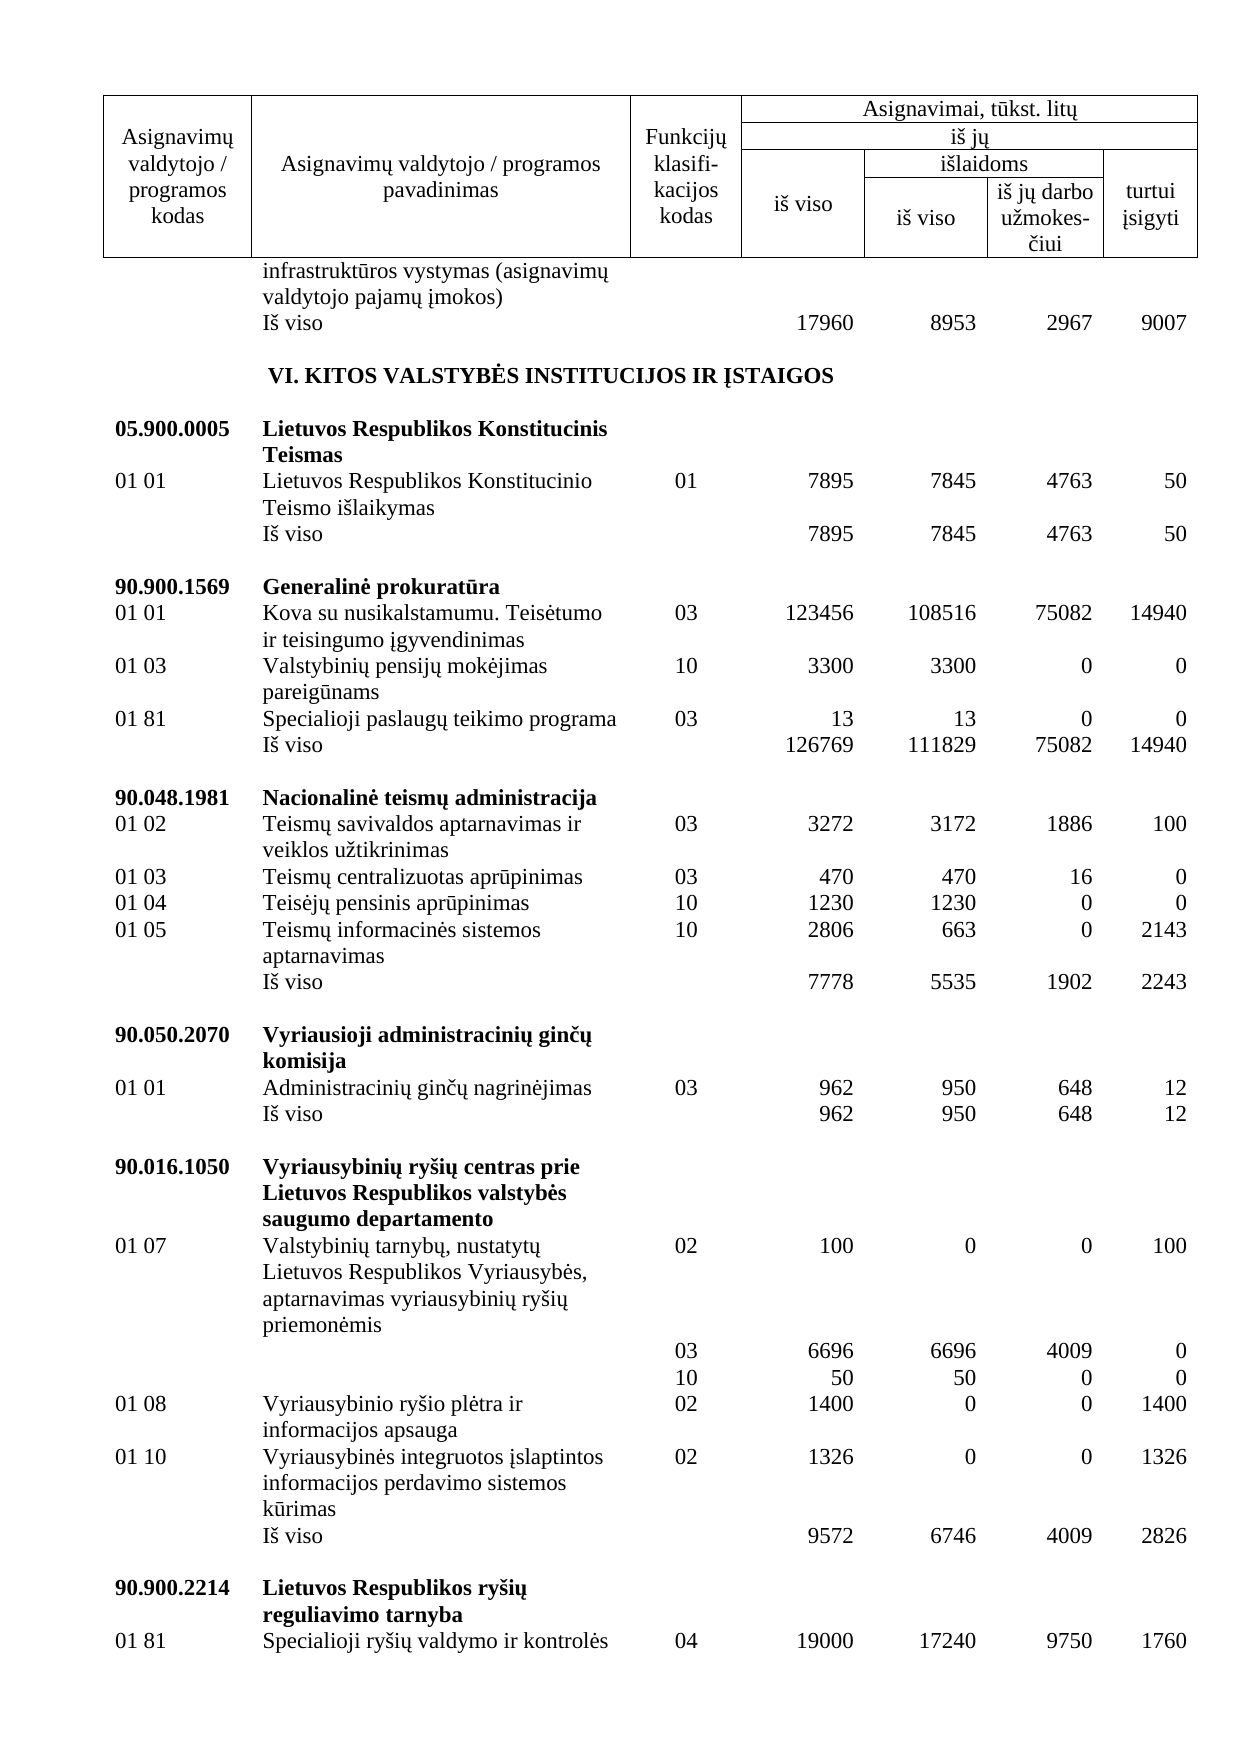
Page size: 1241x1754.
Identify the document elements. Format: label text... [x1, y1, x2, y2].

table_header Asignavimų valdytojo / programos pavadinimas [252, 96, 630, 257]
table_cell 01 08 [104, 1390, 251, 1443]
table_cell 2143 [1104, 916, 1198, 968]
table_cell [742, 758, 864, 784]
table_cell 10 [630, 889, 742, 916]
table_cell iš jų darbo užmokes-čiui [988, 178, 1103, 257]
table_cell 2967 [987, 310, 1103, 336]
table_cell [987, 547, 1103, 573]
table_cell 9750 [987, 1627, 1103, 1653]
table_cell 1326 [1104, 1443, 1198, 1522]
table_cell [865, 758, 987, 784]
table_cell [630, 258, 742, 309]
table_cell [630, 731, 742, 757]
table_cell [865, 336, 987, 362]
table_cell 0 [987, 1443, 1103, 1522]
table_cell 100 [1104, 1232, 1198, 1337]
table_cell 9007 [1104, 310, 1198, 336]
table_cell 13 [742, 705, 864, 731]
table_header Asignavimai, tūkst. litų [742, 96, 1197, 122]
table_cell Valstybinių pensijų mokėjimas pareigūnams [251, 652, 630, 705]
table_cell [630, 336, 742, 362]
table_cell 470 [742, 863, 864, 889]
table_cell 123456 [742, 599, 864, 652]
table_cell 03 [630, 1337, 742, 1364]
table_cell [630, 547, 742, 573]
table_cell 2243 [1104, 968, 1198, 995]
table_cell 470 [865, 863, 987, 889]
table_cell [987, 1153, 1103, 1232]
table_cell [104, 995, 251, 1021]
table_cell [251, 1364, 630, 1390]
table_cell 0 [1104, 1337, 1198, 1364]
table_cell 4009 [987, 1337, 1103, 1364]
table_cell 90.048.1981 [104, 784, 251, 810]
table_cell 3172 [865, 810, 987, 863]
table_cell 1230 [865, 889, 987, 916]
table_cell 9572 [742, 1522, 864, 1548]
table_cell 01 01 [104, 599, 251, 652]
table_cell 2806 [742, 916, 864, 968]
table_cell [251, 758, 630, 784]
table_cell [742, 1548, 864, 1574]
table_cell [630, 310, 742, 336]
table_cell [865, 1126, 987, 1153]
table_cell 7895 [742, 520, 864, 547]
table_cell 4763 [987, 520, 1103, 547]
table_cell 50 [1104, 468, 1198, 520]
table_cell 0 [1104, 1364, 1198, 1390]
table_cell [630, 1575, 742, 1627]
table_cell [104, 310, 251, 336]
table_cell Iš viso [251, 310, 630, 336]
table_cell [630, 389, 742, 468]
table_cell 01 81 [104, 1627, 251, 1653]
table_cell 90.900.1569 [104, 573, 251, 599]
table_header Asignavimų valdytojo / programos kodas [104, 96, 251, 257]
table_cell VI. KITOS VALSTYBĖS INSTITUCIJOS IR ĮSTAIGOS [104, 362, 1198, 388]
table_cell Lietuvos Respublikos Konstitucinio Teismo išlaikymas [251, 468, 630, 520]
table_cell [104, 258, 251, 309]
table_cell [1104, 389, 1198, 468]
table_cell 0 [1104, 652, 1198, 705]
table_cell 1760 [1104, 1627, 1198, 1653]
table_cell [104, 1364, 251, 1390]
table_cell 17960 [742, 310, 864, 336]
table_cell [104, 731, 251, 757]
table_cell [104, 520, 251, 547]
table_cell [104, 1100, 251, 1126]
table_cell [251, 336, 630, 362]
table_cell 1230 [742, 889, 864, 916]
table_cell [1104, 1021, 1198, 1074]
table_cell [987, 389, 1103, 468]
table_cell Specialioji ryšių valdymo ir kontrolės [251, 1627, 630, 1653]
table_cell [104, 968, 251, 995]
table_cell [742, 258, 864, 309]
table_cell [104, 547, 251, 573]
table_cell Valstybinių tarnybų, nustatytų Lietuvos Respublikos Vyriausybės, aptarnavimas vyriausybinių ryšių priemonėmis [251, 1232, 630, 1337]
table_cell 0 [987, 652, 1103, 705]
table_cell Lietuvos Respublikos ryšių reguliavimo tarnyba [251, 1575, 630, 1627]
table_cell turtui įsigyti [1104, 150, 1197, 257]
table_cell [1104, 1548, 1198, 1574]
table_cell [987, 1548, 1103, 1574]
table_cell 663 [865, 916, 987, 968]
table_cell 03 [630, 863, 742, 889]
table_cell [987, 995, 1103, 1021]
table_cell 0 [987, 705, 1103, 731]
table_cell [987, 573, 1103, 599]
table_cell 1886 [987, 810, 1103, 863]
table_cell [865, 1575, 987, 1627]
table_cell Iš viso [251, 968, 630, 995]
table_cell [251, 995, 630, 1021]
table_cell 12 [1104, 1074, 1198, 1100]
table_cell [987, 1126, 1103, 1153]
table_cell [1104, 573, 1198, 599]
table_cell 1326 [742, 1443, 864, 1522]
table_cell 3300 [865, 652, 987, 705]
table_cell 12 [1104, 1100, 1198, 1126]
table_cell infrastruktūros vystymas (asignavimų valdytojo pajamų įmokos) [251, 258, 630, 309]
table_cell [1104, 547, 1198, 573]
table_cell Vyriausybinių ryšių centras prie Lietuvos Respublikos valstybės saugumo departamento [251, 1153, 630, 1232]
table_cell [742, 1126, 864, 1153]
table_cell 75082 [987, 599, 1103, 652]
table_cell [742, 573, 864, 599]
table_cell 0 [1104, 705, 1198, 731]
table_cell 648 [987, 1100, 1103, 1126]
table_cell 14940 [1104, 731, 1198, 757]
table_cell Teisėjų pensinis aprūpinimas [251, 889, 630, 916]
table_cell [1104, 258, 1198, 309]
table_cell [1104, 784, 1198, 810]
table_cell 0 [987, 889, 1103, 916]
table_cell [630, 968, 742, 995]
table_cell iš viso [865, 178, 987, 257]
table_cell 01 07 [104, 1232, 251, 1337]
table_cell 5535 [865, 968, 987, 995]
table_cell Kova su nusikalstamumu. Teisėtumo ir teisingumo įgyvendinimas [251, 599, 630, 652]
table_cell [742, 547, 864, 573]
table_cell [987, 258, 1103, 309]
table_cell 50 [865, 1364, 987, 1390]
table_cell [1104, 995, 1198, 1021]
table_cell 01 01 [104, 1074, 251, 1100]
table_cell 4009 [987, 1522, 1103, 1548]
table_cell 02 [630, 1390, 742, 1443]
table_cell [630, 1126, 742, 1153]
table_cell 01 04 [104, 889, 251, 916]
table_cell 01 81 [104, 705, 251, 731]
table_cell 01 02 [104, 810, 251, 863]
table_cell [865, 258, 987, 309]
table_cell 01 10 [104, 1443, 251, 1522]
table_cell [865, 573, 987, 599]
table_cell [865, 1548, 987, 1574]
table_cell 1902 [987, 968, 1103, 995]
table_cell 0 [987, 1364, 1103, 1390]
table_cell 01 03 [104, 863, 251, 889]
table_cell 0 [865, 1443, 987, 1522]
table_cell Generalinė prokuratūra [251, 573, 630, 599]
table_cell Teismų centralizuotas aprūpinimas [251, 863, 630, 889]
table_cell 4763 [987, 468, 1103, 520]
table_cell 10 [630, 1364, 742, 1390]
table_cell 03 [630, 810, 742, 863]
table_cell 6696 [865, 1337, 987, 1364]
table_cell [742, 995, 864, 1021]
table_cell 0 [1104, 863, 1198, 889]
table_cell 01 01 [104, 468, 251, 520]
table_cell [630, 995, 742, 1021]
table_cell 7895 [742, 468, 864, 520]
table_cell [742, 784, 864, 810]
table_cell išlaidoms [865, 150, 1103, 177]
table_cell [1104, 758, 1198, 784]
table_cell Teismų savivaldos aptarnavimas ir veiklos užtikrinimas [251, 810, 630, 863]
table_cell 50 [1104, 520, 1198, 547]
table_cell 0 [987, 1232, 1103, 1337]
table_cell [630, 520, 742, 547]
table_cell 1400 [742, 1390, 864, 1443]
table_cell Specialioji paslaugų teikimo programa [251, 705, 630, 731]
table_cell Lietuvos Respublikos Konstitucinis Teismas [251, 389, 630, 468]
table_cell 0 [987, 1390, 1103, 1443]
table_cell 0 [1104, 889, 1198, 916]
table_cell [742, 1021, 864, 1074]
table_cell [742, 1153, 864, 1232]
table_cell 10 [630, 916, 742, 968]
table_cell iš viso [742, 150, 864, 257]
table_cell 1400 [1104, 1390, 1198, 1443]
table_cell 100 [1104, 810, 1198, 863]
table_cell 6746 [865, 1522, 987, 1548]
table_cell [742, 336, 864, 362]
table_cell 03 [630, 599, 742, 652]
table_cell 16 [987, 863, 1103, 889]
table_cell [987, 784, 1103, 810]
table_cell [987, 758, 1103, 784]
table_cell iš jų [742, 123, 1197, 149]
table_cell [104, 1548, 251, 1574]
table_cell 03 [630, 1074, 742, 1100]
table_cell Iš viso [251, 731, 630, 757]
table_cell 950 [865, 1074, 987, 1100]
table_cell 6696 [742, 1337, 864, 1364]
table_cell Vyriausybinio ryšio plėtra ir informacijos apsauga [251, 1390, 630, 1443]
table_cell 90.050.2070 [104, 1021, 251, 1074]
table_cell 126769 [742, 731, 864, 757]
table_cell 3300 [742, 652, 864, 705]
table_cell 04 [630, 1627, 742, 1653]
table_cell 0 [987, 916, 1103, 968]
table_cell [251, 547, 630, 573]
table_cell Iš viso [251, 520, 630, 547]
table_cell 01 03 [104, 652, 251, 705]
table_cell [630, 1021, 742, 1074]
table_cell 108516 [865, 599, 987, 652]
table_cell [251, 1126, 630, 1153]
table_cell 2826 [1104, 1522, 1198, 1548]
table_cell 01 [630, 468, 742, 520]
table_cell 50 [742, 1364, 864, 1390]
table_cell 648 [987, 1074, 1103, 1100]
table_cell 962 [742, 1074, 864, 1100]
table_header Funkcijų klasifi- kacijos kodas [631, 96, 741, 257]
table_cell [251, 1548, 630, 1574]
table_cell [1104, 336, 1198, 362]
table_cell Nacionalinė teismų administracija [251, 784, 630, 810]
table_cell 14940 [1104, 599, 1198, 652]
table_cell 8953 [865, 310, 987, 336]
table_cell Iš viso [251, 1522, 630, 1548]
table_cell [742, 1575, 864, 1627]
table_cell [865, 1153, 987, 1232]
table_cell [987, 1575, 1103, 1627]
table_cell [630, 1100, 742, 1126]
table_cell 3272 [742, 810, 864, 863]
table_cell [865, 547, 987, 573]
table_cell [865, 995, 987, 1021]
table_cell Vyriausybinės integruotos įslaptintos informacijos perdavimo sistemos kūrimas [251, 1443, 630, 1522]
table_cell [104, 1522, 251, 1548]
table_cell [865, 1021, 987, 1074]
table_cell 10 [630, 652, 742, 705]
table_cell 111829 [865, 731, 987, 757]
table_cell 0 [865, 1232, 987, 1337]
table_cell 950 [865, 1100, 987, 1126]
table_cell [1104, 1126, 1198, 1153]
table_cell [865, 389, 987, 468]
table_cell [987, 1021, 1103, 1074]
table_cell [987, 336, 1103, 362]
table_cell [865, 784, 987, 810]
table_cell 7778 [742, 968, 864, 995]
table_cell [104, 1126, 251, 1153]
table_cell [630, 1548, 742, 1574]
table_cell 03 [630, 705, 742, 731]
table_cell Iš viso [251, 1100, 630, 1126]
table_cell 0 [865, 1390, 987, 1443]
table_cell 17240 [865, 1627, 987, 1653]
table_cell [104, 758, 251, 784]
table_cell [630, 1153, 742, 1232]
table_cell [1104, 1575, 1198, 1627]
table_cell [630, 758, 742, 784]
table_cell 01 05 [104, 916, 251, 968]
table_cell 02 [630, 1232, 742, 1337]
table_cell [251, 1337, 630, 1364]
table_cell 02 [630, 1443, 742, 1522]
table_cell [104, 1337, 251, 1364]
table_cell Teismų informacinės sistemos aptarnavimas [251, 916, 630, 968]
table_cell [104, 336, 251, 362]
table_cell 90.016.1050 [104, 1153, 251, 1232]
table_cell [630, 784, 742, 810]
table_cell 7845 [865, 468, 987, 520]
table_cell Vyriausioji administracinių ginčų komisija [251, 1021, 630, 1074]
table_cell [630, 1522, 742, 1548]
table_cell 962 [742, 1100, 864, 1126]
table_cell [1104, 1153, 1198, 1232]
table_cell [630, 573, 742, 599]
table_cell Administracinių ginčų nagrinėjimas [251, 1074, 630, 1100]
table_cell 19000 [742, 1627, 864, 1653]
table_cell [742, 389, 864, 468]
table_cell 13 [865, 705, 987, 731]
table_cell 100 [742, 1232, 864, 1337]
table_cell 7845 [865, 520, 987, 547]
table_cell 90.900.2214 [104, 1575, 251, 1627]
table_cell 05.900.0005 [104, 389, 251, 468]
table_cell 75082 [987, 731, 1103, 757]
